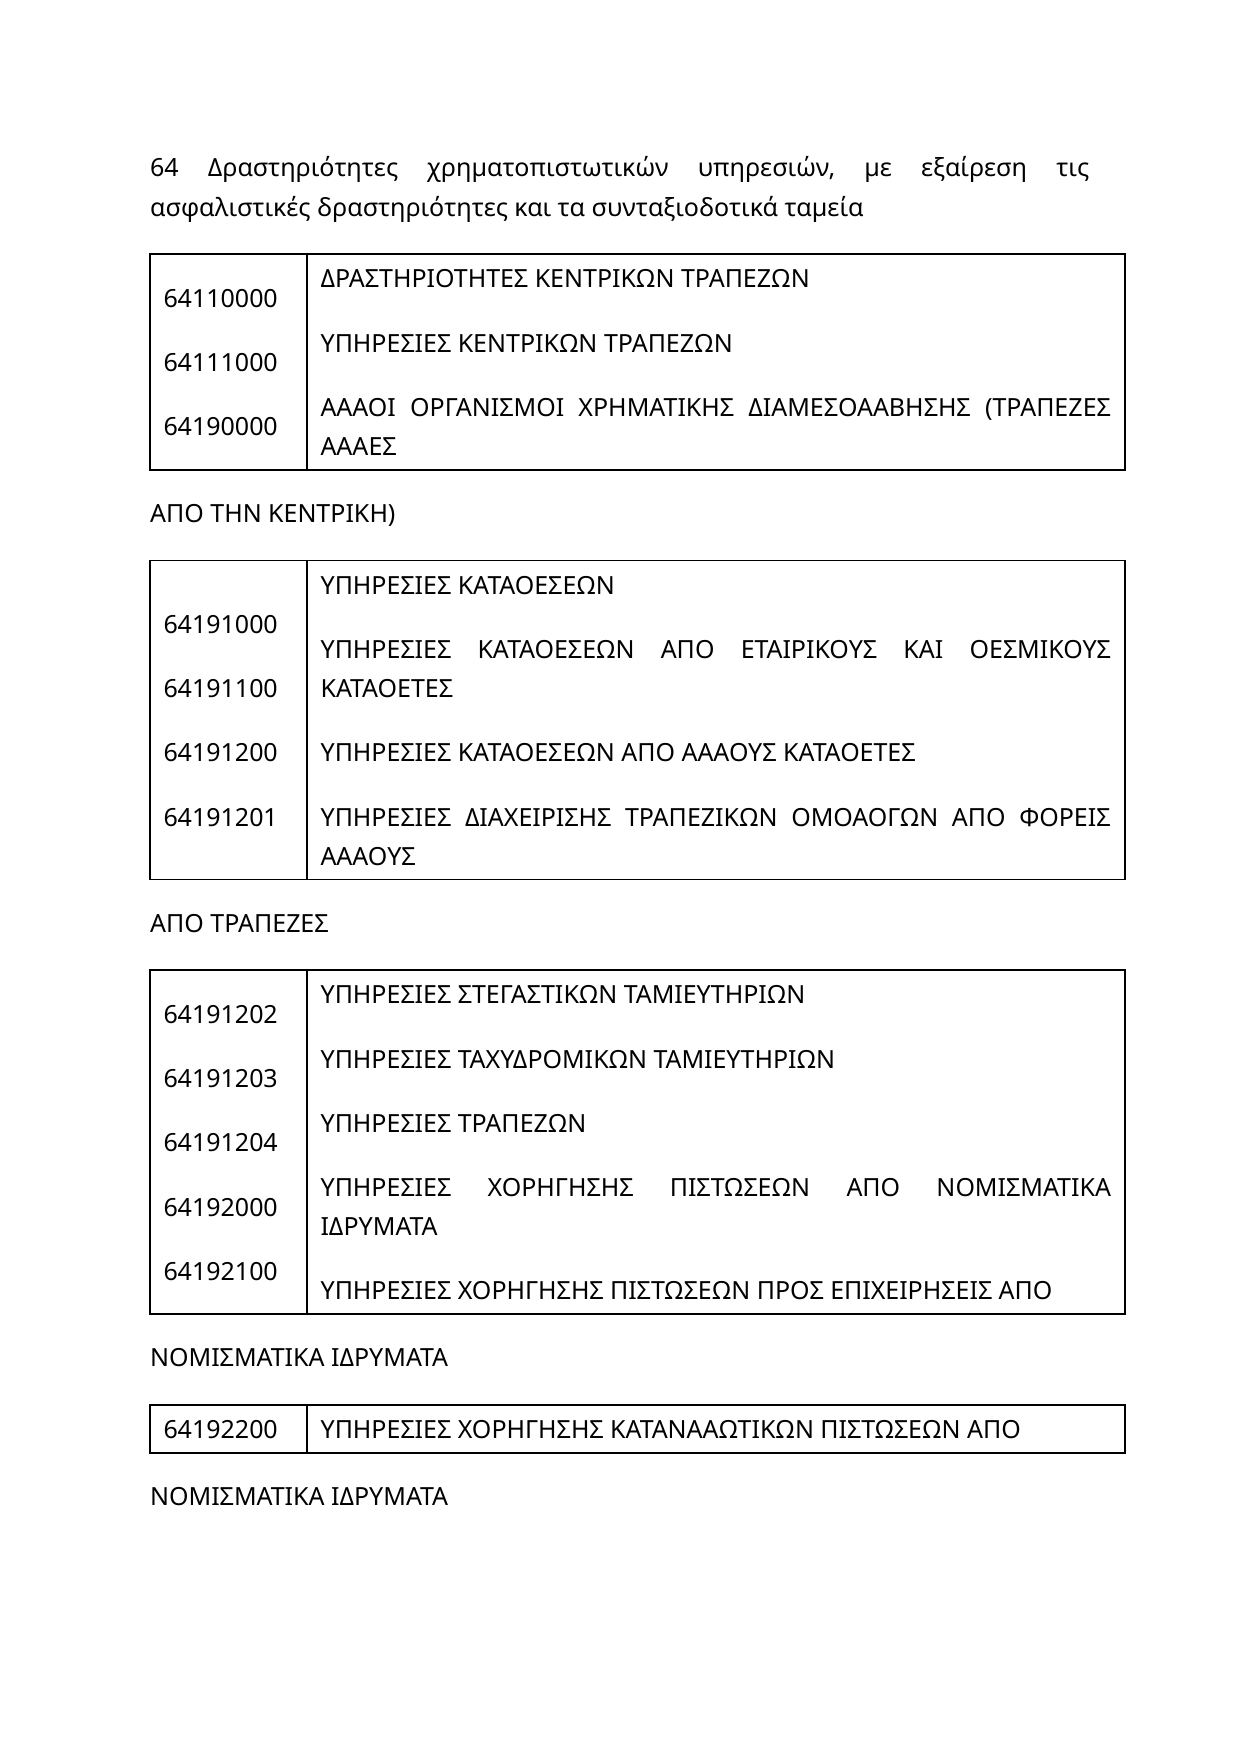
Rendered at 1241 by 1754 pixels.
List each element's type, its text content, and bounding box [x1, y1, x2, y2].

text ΝΟΜΙΣΜΑΤΙΚΑ ΙΔΡΥΜΑΤΑ [150, 1340, 1090, 1374]
table_header 64191202 64191203 64191204 64192000 64192100 [151, 971, 306, 1313]
table_header ΥΠΗΡΕΣΙΕΣ ΧΟΡΗΓΗΣΗΣ ΚΑΤΑΝΑΑΩΤΙΚΩΝ ΠΙΣΤΩΣΕΩΝ ΑΠΟ [308, 1406, 1124, 1452]
text 64 Δραστηριότητες χρηματοπιστωτικών υπηρεσιών, με εξαίρεση τις ασφαλιστικές δραστηριότητες και τα συνταξιοδοτικά ταμεία [150, 150, 1090, 223]
table_header 64191000 64191100 64191200 64191201 [151, 561, 306, 879]
table_header ΥΠΗΡΕΣΙΕΣ ΚΑΤΑΟΕΣΕΩΝ ΥΠΗΡΕΣΙΕΣ ΚΑΤΑΟΕΣΕΩΝ ΑΠΟ ΕΤΑΙΡΙΚΟΥΣ ΚΑΙ ΟΕΣΜΙΚΟΥΣ ΚΑΤΑΟΕΤΕΣ ΥΠΗΡΕΣΙΕΣ ΚΑΤΑΟΕΣΕΩΝ ΑΠΟ ΑΑΑΟΥΣ ΚΑΤΑΟΕΤΕΣ ΥΠΗΡΕΣΙΕΣ ΔΙΑΧΕΙΡΙΣΗΣ ΤΡΑΠΕΖΙΚΩΝ ΟΜΟΑΟΓΩΝ ΑΠΟ ΦΟΡΕΙΣ ΑΑΑΟΥΣ [308, 561, 1124, 879]
text ΑΠΟ ΤΡΑΠΕΖΕΣ [150, 905, 1090, 939]
table_header 64192200 [151, 1406, 306, 1452]
text ΑΠΟ ΤΗΝ ΚΕΝΤΡΙΚΗ) [150, 496, 1090, 529]
table_header ΔΡΑΣΤΗΡΙΟΤΗΤΕΣ ΚΕΝΤΡΙΚΩΝ ΤΡΑΠΕΖΩΝ ΥΠΗΡΕΣΙΕΣ ΚΕΝΤΡΙΚΩΝ ΤΡΑΠΕΖΩΝ ΑΑΑΟΙ ΟΡΓΑΝΙΣΜΟΙ ΧΡΗΜΑΤΙΚΗΣ ΔΙΑΜΕΣΟΑΑΒΗΣΗΣ (ΤΡΑΠΕΖΕΣ ΑΑΑΕΣ [308, 255, 1124, 469]
table_header 64110000 64111000 64190000 [151, 255, 306, 469]
table_header ΥΠΗΡΕΣΙΕΣ ΣΤΕΓΑΣΤΙΚΩΝ ΤΑΜΙΕΥΤΗΡΙΩΝ ΥΠΗΡΕΣΙΕΣ ΤΑΧΥΔΡΟΜΙΚΩΝ ΤΑΜΙΕΥΤΗΡΙΩΝ ΥΠΗΡΕΣΙΕΣ ΤΡΑΠΕΖΩΝ ΥΠΗΡΕΣΙΕΣ ΧΟΡΗΓΗΣΗΣ ΠΙΣΤΩΣΕΩΝ ΑΠΟ ΝΟΜΙΣΜΑΤΙΚΑ ΙΔΡΥΜΑΤΑ ΥΠΗΡΕΣΙΕΣ ΧΟΡΗΓΗΣΗΣ ΠΙΣΤΩΣΕΩΝ ΠΡΟΣ ΕΠΙΧΕΙΡΗΣΕΙΣ ΑΠΟ [308, 971, 1124, 1313]
text ΝΟΜΙΣΜΑΤΙΚΑ ΙΔΡΥΜΑΤΑ [150, 1479, 1090, 1513]
